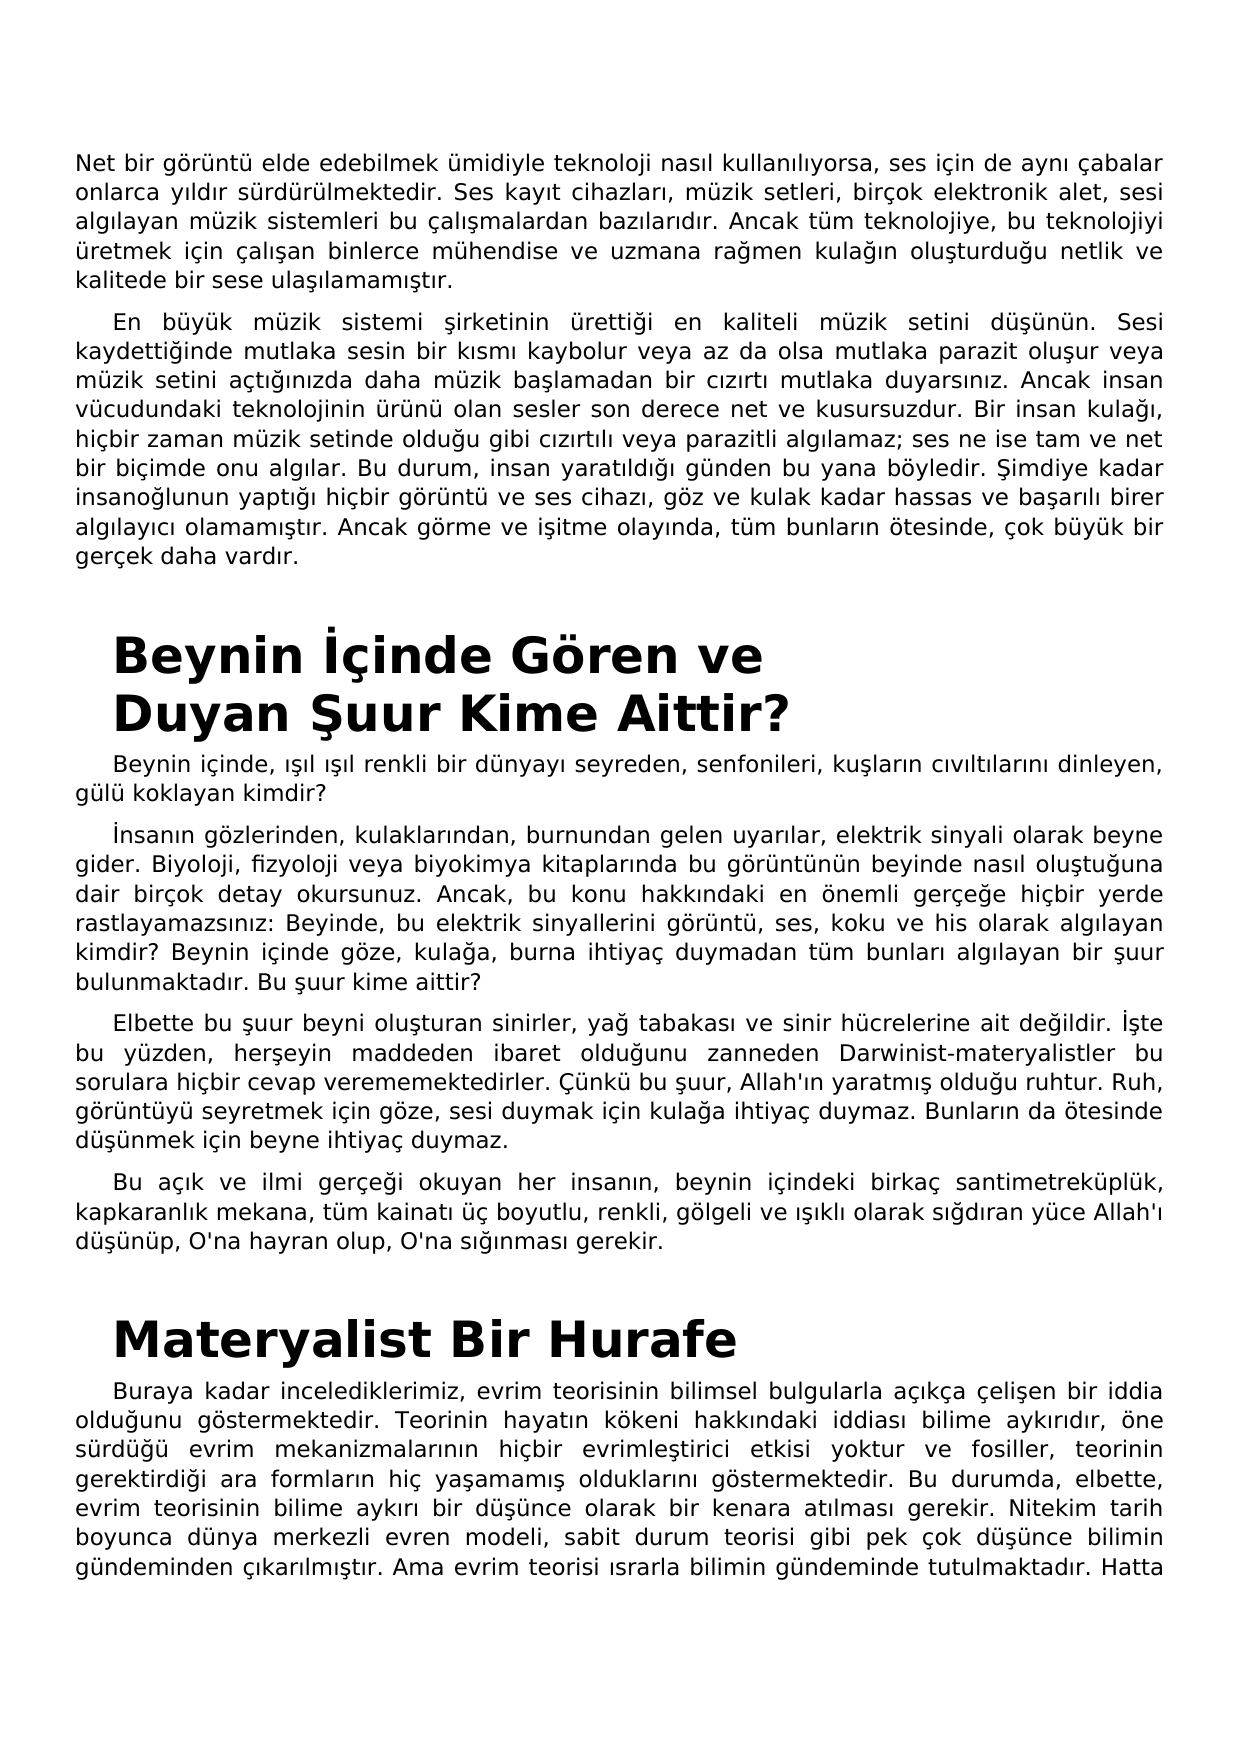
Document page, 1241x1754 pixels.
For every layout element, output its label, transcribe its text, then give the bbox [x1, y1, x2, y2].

text Buraya kadar incelediklerimiz, evrim teorisinin bilimsel bulgularla açıkça çelişen bir iddia olduğunu göstermektedir. Teorinin hayatın kökeni hakkındaki iddiası bilime aykırıdır, öne sürdüğü evrim mekanizmalarının hiçbir evrimleştirici etkisi yoktur ve fosiller, teorinin gerektirdiği ara formların hiç yaşamamış olduklarını göstermektedir. Bu durumda, elbette, evrim teorisinin bilime aykırı bir düşünce olarak bir kenara atılması gerekir. Nitekim tarih boyunca dünya merkezli evren modeli, sabit durum teorisi gibi pek çok düşünce bilimin gündeminden çıkarılmıştır. Ama evrim teorisi ısrarla bilimin gündeminde tutulmaktadır. Hatta [75, 1378, 1165, 1580]
text Bu açık ve ilmi gerçeği okuyan her insanın, beynin içindeki birkaç santimetreküplük, kapkaranlık mekana, tüm kainatı üç boyutlu, renkli, gölgeli ve ışıklı olarak sığdıran yüce Allah'ı düşünüp, O'na hayran olup, O'na sığınması gerekir. [75, 1169, 1165, 1254]
text Elbette bu şuur beyni oluşturan sinirler, yağ tabakası ve sinir hücrelerine ait değildir. İşte bu yüzden, herşeyin maddeden ibaret olduğunu zanneden Darwinist-materyalistler bu sorulara hiçbir cevap verememektedirler. Çünkü bu şuur, Allah'ın yaratmış olduğu ruhtur. Ruh, görüntüyü seyretmek için göze, sesi duymak için kulağa ihtiyaç duymaz. Bunların da ötesinde düşünmek için beyne ihtiyaç duymaz. [75, 1011, 1165, 1154]
subtitle Beynin İçinde Gören ve Duyan Şuur Kime Aittir? [112, 627, 1165, 743]
text İnsanın gözlerinden, kulaklarından, burnundan gelen uyarılar, elektrik sinyali olarak beyne gider. Biyoloji, fizyoloji veya biyokimya kitaplarında bu görüntünün beyinde nasıl oluştuğuna dair birçok detay okursunuz. Ancak, bu konu hakkındaki en önemli gerçeğe hiçbir yerde rastlayamazsınız: Beyinde, bu elektrik sinyallerini görüntü, ses, koku ve his olarak algılayan kimdir? Beynin içinde göze, kulağa, burna ihtiyaç duymadan tüm bunları algılayan bir şuur bulunmaktadır. Bu şuur kime aittir? [75, 822, 1165, 995]
text Beynin içinde, ışıl ışıl renkli bir dünyayı seyreden, senfonileri, kuşların cıvıltılarını dinleyen, gülü koklayan kimdir? [75, 751, 1165, 807]
text Net bir görüntü elde edebilmek ümidiyle teknoloji nasıl kullanılıyorsa, ses için de aynı çabalar onlarca yıldır sürdürülmektedir. Ses kayıt cihazları, müzik setleri, birçok elektronik alet, sesi algılayan müzik sistemleri bu çalışmalardan bazılarıdır. Ancak tüm teknolojiye, bu teknolojiyi üretmek için çalışan binlerce mühendise ve uzmana rağmen kulağın oluşturduğu netlik ve kalitede bir sese ulaşılamamıştır. [75, 150, 1165, 294]
text En büyük müzik sistemi şirketinin ürettiği en kaliteli müzik setini düşünün. Sesi kaydettiğinde mutlaka sesin bir kısmı kaybolur veya az da olsa mutlaka parazit oluşur veya müzik setini açtığınızda daha müzik başlamadan bir cızırtı mutlaka duyarsınız. Ancak insan vücudundaki teknolojinin ürünü olan sesler son derece net ve kusursuzdur. Bir insan kulağı, hiçbir zaman müzik setinde olduğu gibi cızırtılı veya parazitli algılamaz; ses ne ise tam ve net bir biçimde onu algılar. Bu durum, insan yaratıldığı günden bu yana böyledir. Şimdiye kadar insanoğlunun yaptığı hiçbir görüntü ve ses cihazı, göz ve kulak kadar hassas ve başarılı birer algılayıcı olamamıştır. Ancak görme ve işitme olayında, tüm bunların ötesinde, çok büyük bir gerçek daha vardır. [75, 309, 1165, 570]
subtitle Materyalist Bir Hurafe [112, 1311, 1165, 1370]
